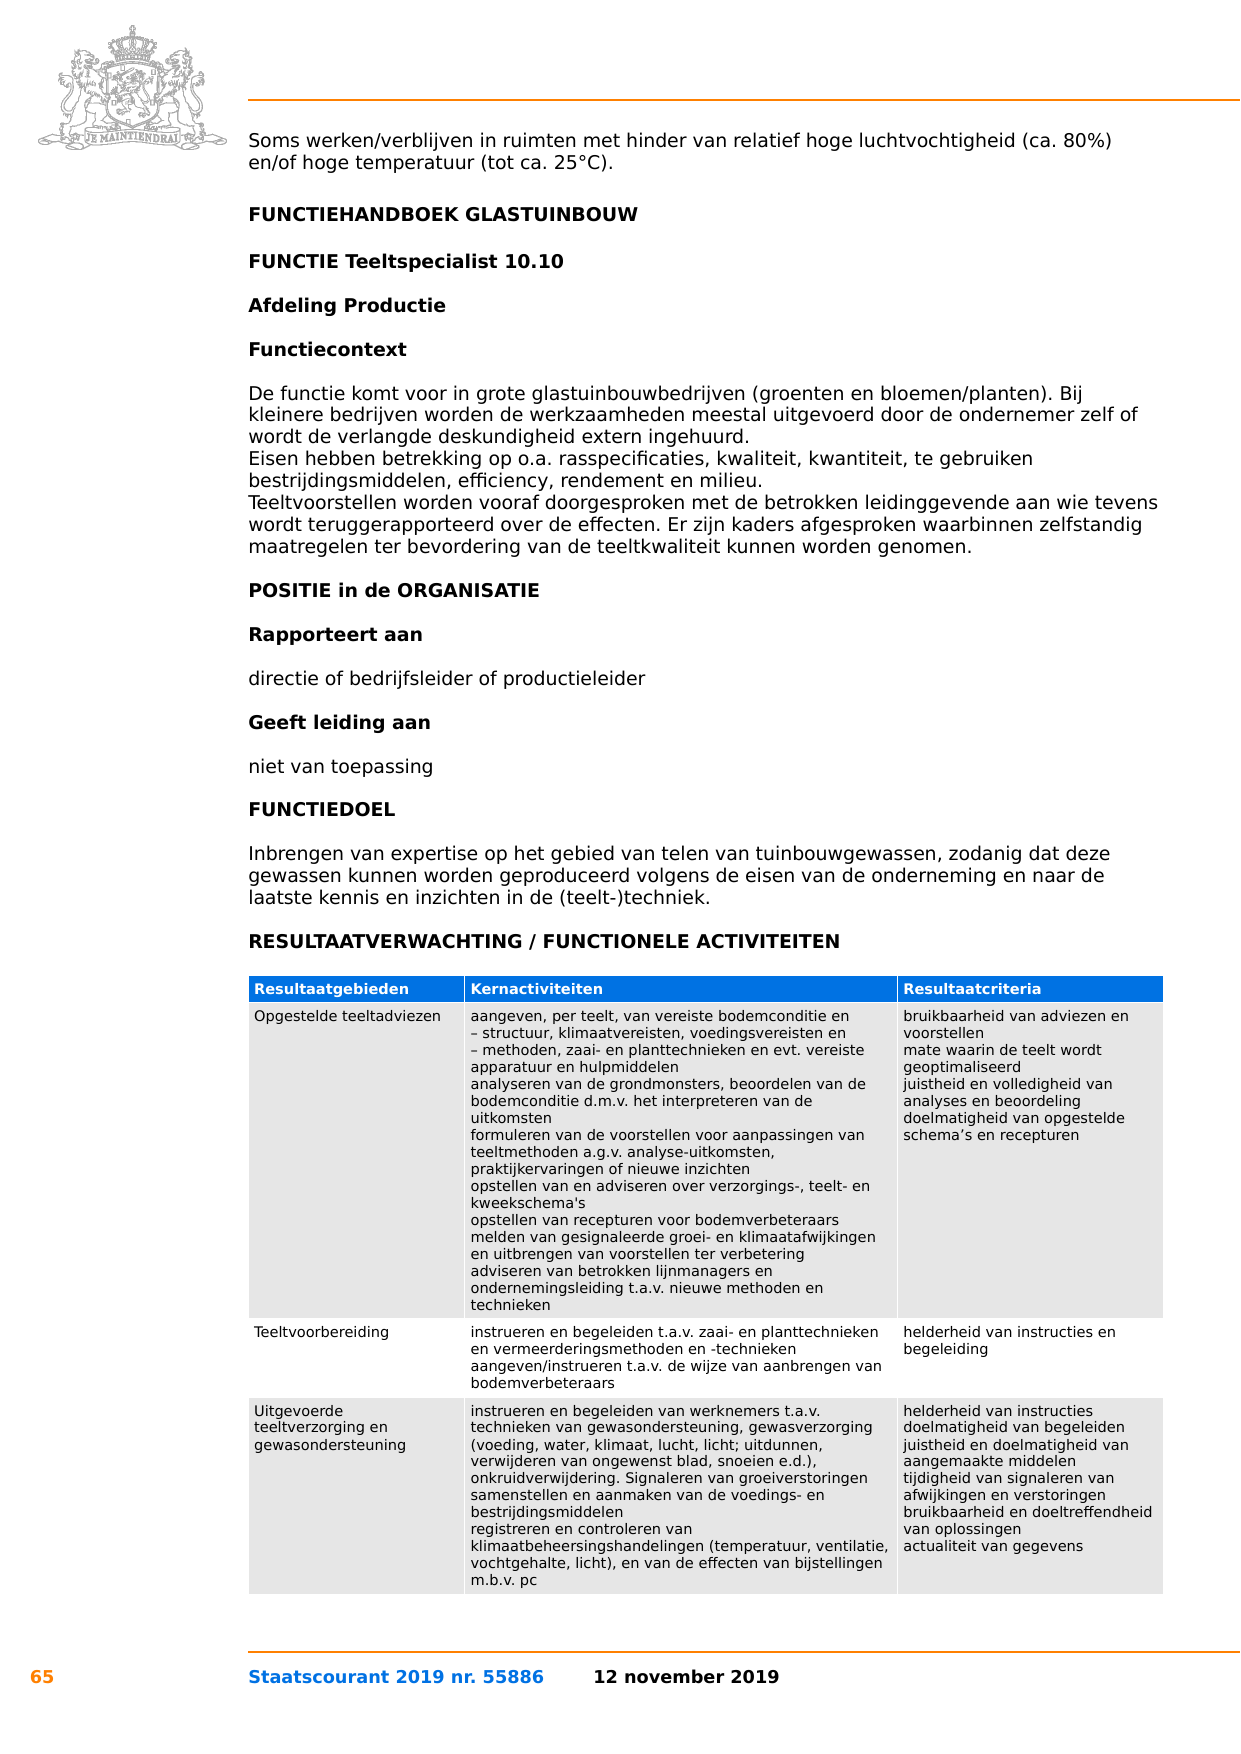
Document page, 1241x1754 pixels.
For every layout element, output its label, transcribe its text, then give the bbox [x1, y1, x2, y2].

picture [38, 25, 227, 150]
table_cell instrueren en begeleiden t.a.v. zaai- en planttechnieken en vermeerderingsmethoden en -technieken aangeven/instrueren t.a.v. de wijze van aanbrengen van bodemverbeteraars [465, 1319, 897, 1397]
table_cell Uitgevoerde teeltverzorging en gewasondersteuning [249, 1398, 464, 1594]
table_cell helderheid van instructies doelmatigheid van begeleiden juistheid en doelmatigheid van aangemaakte middelen tijdigheid van signaleren van afwijkingen en verstoringen bruikbaarheid en doeltreffendheid van oplossingen actualiteit van gegevens [898, 1398, 1163, 1594]
text RESULTAATVERWACHTING / FUNCTIONELE ACTIVITEITEN [248, 931, 1163, 953]
text POSITIE in de ORGANISATIE [248, 580, 1163, 602]
text directie of bedrijfsleider of productieleider [248, 668, 1163, 690]
table_cell helderheid van instructies en begeleiding [898, 1319, 1163, 1397]
text Geeft leiding aan [248, 712, 1163, 734]
table_header Resultaatcriteria [898, 976, 1163, 1002]
table_cell Opgestelde teeltadviezen [249, 1003, 464, 1318]
text De functie komt voor in grote glastuinbouwbedrijven (groenten en bloemen/planten). Bij kleinere bedrijven worden de werkzaamheden meestal uitgevoerd door de ondernemer zelf of wordt de verlangde deskundigheid extern ingehuurd. [248, 382, 1163, 448]
text FUNCTIE Teeltspecialist 10.10 [248, 251, 1163, 273]
text Inbrengen van expertise op het gebied van telen van tuinbouwgewassen, zodanig dat deze gewassen kunnen worden geproduceerd volgens de eisen van de onderneming en naar de laatste kennis en inzichten in de (teelt-)techniek. [248, 843, 1163, 909]
subtitle FUNCTIEHANDBOEK GLASTUINBOUW [248, 204, 1163, 226]
table_header Resultaatgebieden [249, 976, 464, 1002]
table_cell Teeltvoorbereiding [249, 1319, 464, 1397]
text Functiecontext [248, 338, 1163, 361]
text Rapporteert aan [248, 624, 1163, 646]
table_cell bruikbaarheid van adviezen en voorstellen mate waarin de teelt wordt geoptimaliseerd juistheid en volledigheid van analyses en beoordeling doelmatigheid van opgestelde schema’s en recepturen [898, 1003, 1163, 1318]
text niet van toepassing [248, 756, 1163, 777]
table_cell aangeven, per teelt, van vereiste bodemconditie en – structuur, klimaatvereisten, voedingsvereisten en – methoden, zaai- en planttechnieken en evt. vereiste apparatuur en hulpmiddelen analyseren van de grondmonsters, beoordelen van de bodemconditie d.m.v. het interpreteren van de uitkomsten formuleren van de voorstellen voor aanpassingen van teeltmethoden a.g.v. analyse-uitkomsten, praktijkervaringen of nieuwe inzichten opstellen van en adviseren over verzorgings-, teelt- en kweekschema's opstellen van recepturen voor bodemverbeteraars melden van gesignaleerde groei- en klimaatafwijkingen en uitbrengen van voorstellen ter verbetering adviseren van betrokken lijnmanagers en ondernemingsleiding t.a.v. nieuwe methoden en technieken [465, 1003, 897, 1318]
text Soms werken/verblijven in ruimten met hinder van relatief hoge luchtvochtigheid (ca. 80%) en/of hoge temperatuur (tot ca. 25°C). [248, 130, 1163, 174]
table_header Kernactiviteiten [465, 976, 897, 1002]
text Teeltvoorstellen worden vooraf doorgesproken met de betrokken leidinggevende aan wie tevens wordt teruggerapporteerd over de effecten. Er zijn kaders afgesproken waarbinnen zelfstandig maatregelen ter bevordering van de teeltkwaliteit kunnen worden genomen. [248, 492, 1163, 558]
text Eisen hebben betrekking op o.a. rasspecificaties, kwaliteit, kwantiteit, te gebruiken bestrijdingsmiddelen, efficiency, rendement en milieu. [248, 448, 1163, 492]
text Afdeling Productie [248, 295, 1163, 317]
text FUNCTIEDOEL [248, 799, 1163, 821]
table_cell instrueren en begeleiden van werknemers t.a.v. technieken van gewasondersteuning, gewasverzorging (voeding, water, klimaat, lucht, licht; uitdunnen, verwijderen van ongewenst blad, snoeien e.d.), onkruidverwijdering. Signaleren van groeiverstoringen samenstellen en aanmaken van de voedings- en bestrijdingsmiddelen registreren en controleren van klimaatbeheersingshandelingen (temperatuur, ventilatie, vochtgehalte, licht), en van de effecten van bijstellingen m.b.v. pc [465, 1398, 897, 1594]
